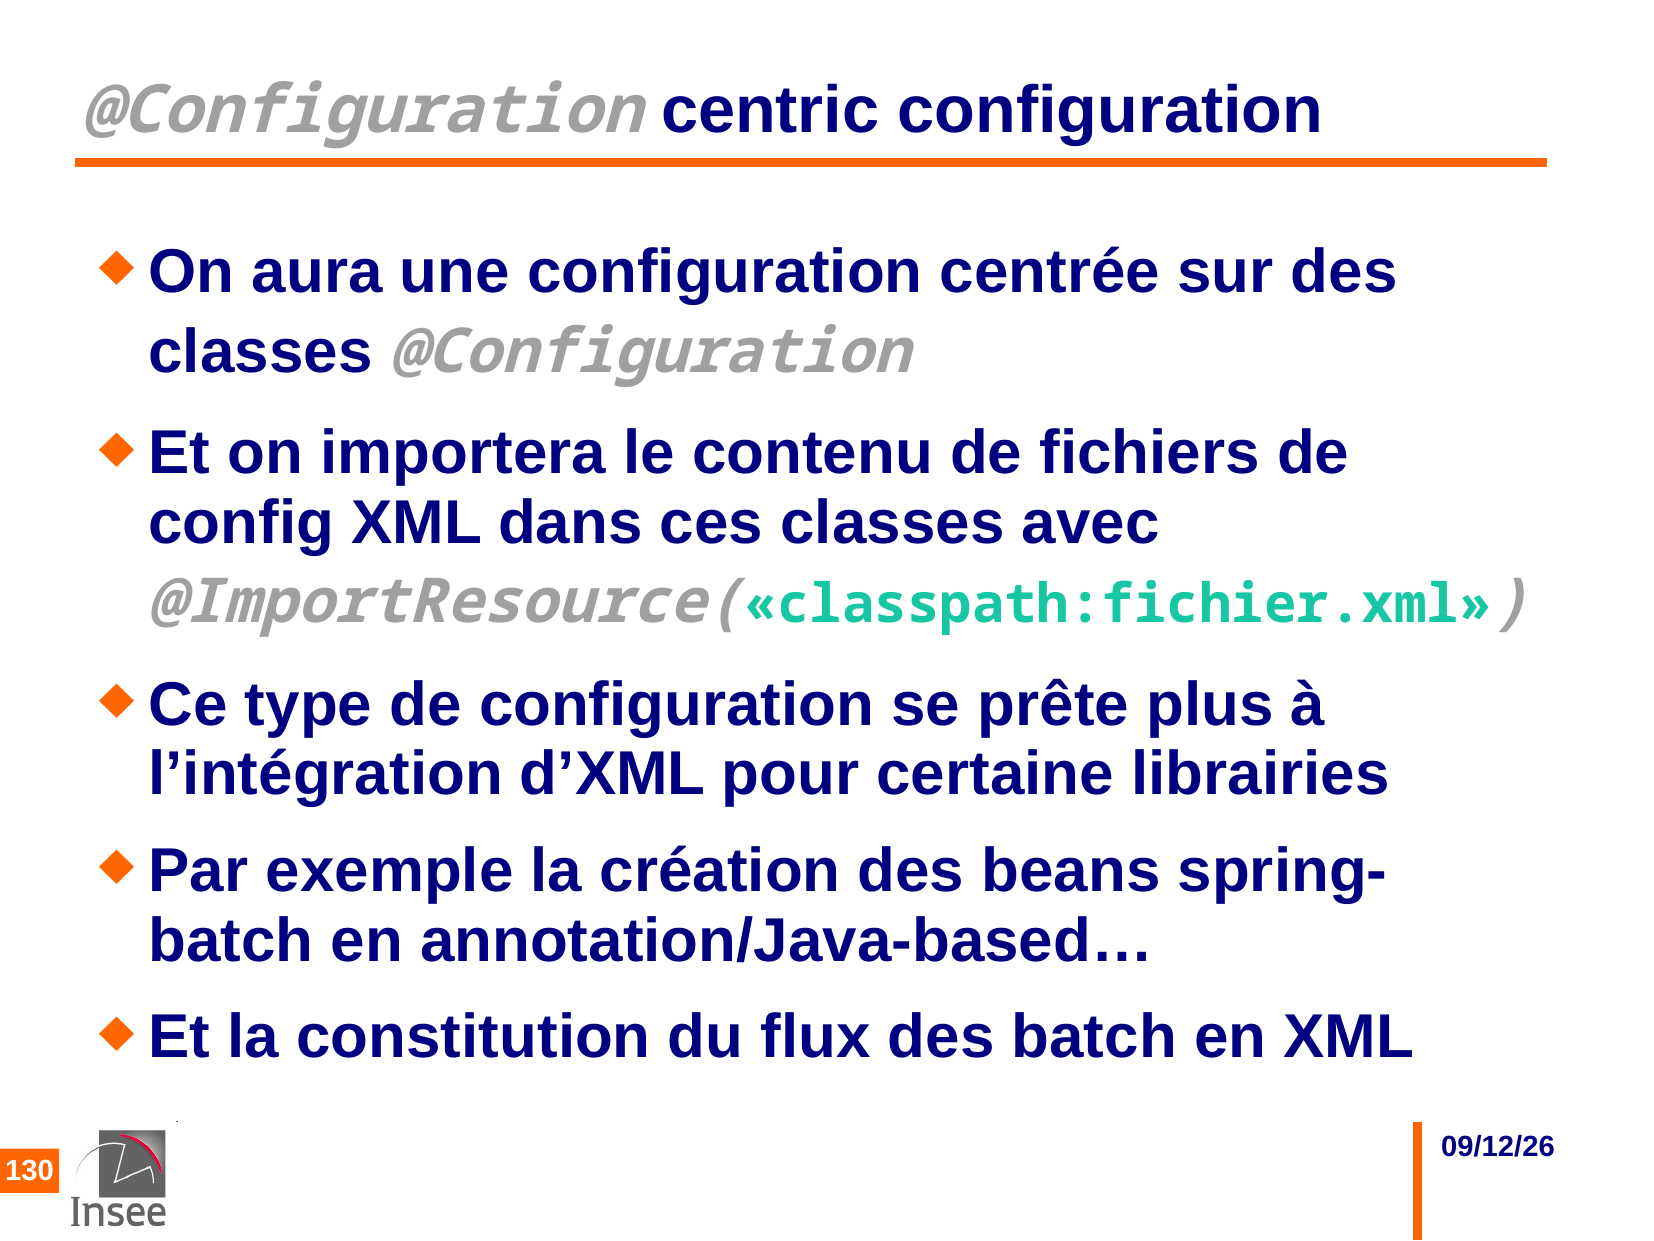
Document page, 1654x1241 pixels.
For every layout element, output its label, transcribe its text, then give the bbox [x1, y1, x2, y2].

list On aura une configuration centrée sur des classes @Configuration Et on importera le contenu de fichiers de config XML dans ces classes avec @ImportResource(«classpath:fichier.xml») Ce type de configuration se prête plus à l’intégration d’XML pour certaine librairies Par exemple la création des beans spring-batch en annotation/Java-based… Et la constitution du flux des batch en XML [82, 236, 1548, 1087]
picture [62, 1121, 178, 1241]
title @Configuration centric configuration [82, 49, 1619, 163]
